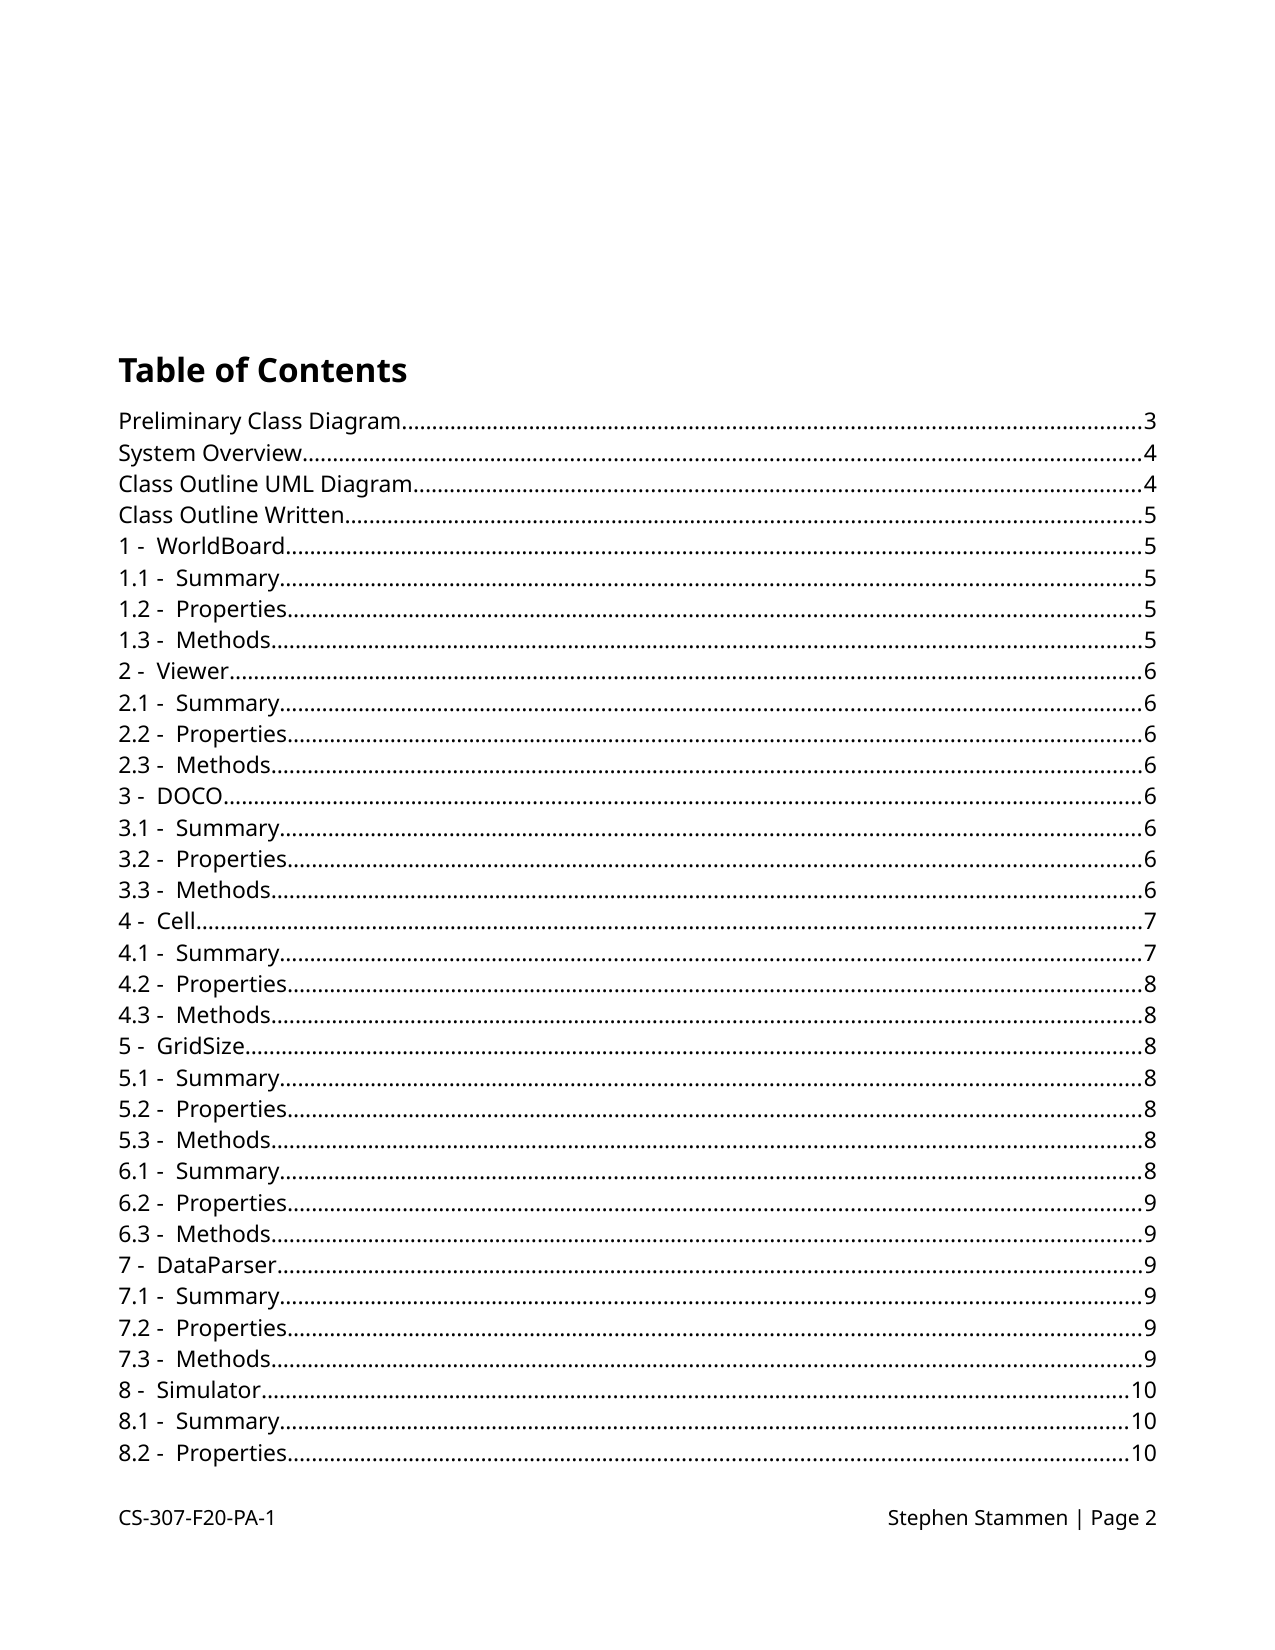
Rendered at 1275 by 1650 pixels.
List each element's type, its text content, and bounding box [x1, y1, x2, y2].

text 4 - Cell 7 [118, 905, 1157, 936]
text 2.3 - Methods 6 [118, 749, 1157, 780]
text Class Outline Written 5 [118, 499, 1157, 530]
text 8.2 - Properties 10 [118, 1436, 1157, 1468]
text 2.1 - Summary 6 [118, 686, 1157, 718]
text 3.1 - Summary 6 [118, 811, 1157, 843]
text 6.2 - Properties 9 [118, 1186, 1157, 1218]
text System Overview 4 [118, 436, 1157, 468]
text 5 - GridSize 8 [118, 1030, 1157, 1061]
text 6.3 - Methods 9 [118, 1218, 1157, 1249]
text 7.3 - Methods 9 [118, 1343, 1157, 1374]
text 1.3 - Methods 5 [118, 624, 1157, 655]
text 6.1 - Summary 8 [118, 1155, 1157, 1186]
text 1 - WorldBoard 5 [118, 530, 1157, 561]
text 2 - Viewer 6 [118, 655, 1157, 686]
text 3.2 - Properties 6 [118, 843, 1157, 874]
text 4.3 - Methods 8 [118, 999, 1157, 1030]
text 5.1 - Summary 8 [118, 1061, 1157, 1093]
text 7.2 - Properties 9 [118, 1311, 1157, 1343]
text 5.3 - Methods 8 [118, 1124, 1157, 1155]
text 5.2 - Properties 8 [118, 1093, 1157, 1124]
text 8.1 - Summary 10 [118, 1405, 1157, 1436]
text 7.1 - Summary 9 [118, 1280, 1157, 1311]
text 3.3 - Methods 6 [118, 874, 1157, 905]
text 7 - DataParser 9 [118, 1249, 1157, 1280]
text 3 - DOCO 6 [118, 780, 1157, 811]
subtitle Table of Contents [118, 347, 1157, 393]
text Class Outline UML Diagram 4 [118, 468, 1157, 499]
text 1.1 - Summary 5 [118, 561, 1157, 593]
text 8 - Simulator 10 [118, 1374, 1157, 1405]
text 1.2 - Properties 5 [118, 593, 1157, 624]
text Preliminary Class Diagram 3 [118, 405, 1157, 436]
text 2.2 - Properties 6 [118, 718, 1157, 749]
text 4.1 - Summary 7 [118, 936, 1157, 968]
text 4.2 - Properties 8 [118, 968, 1157, 999]
